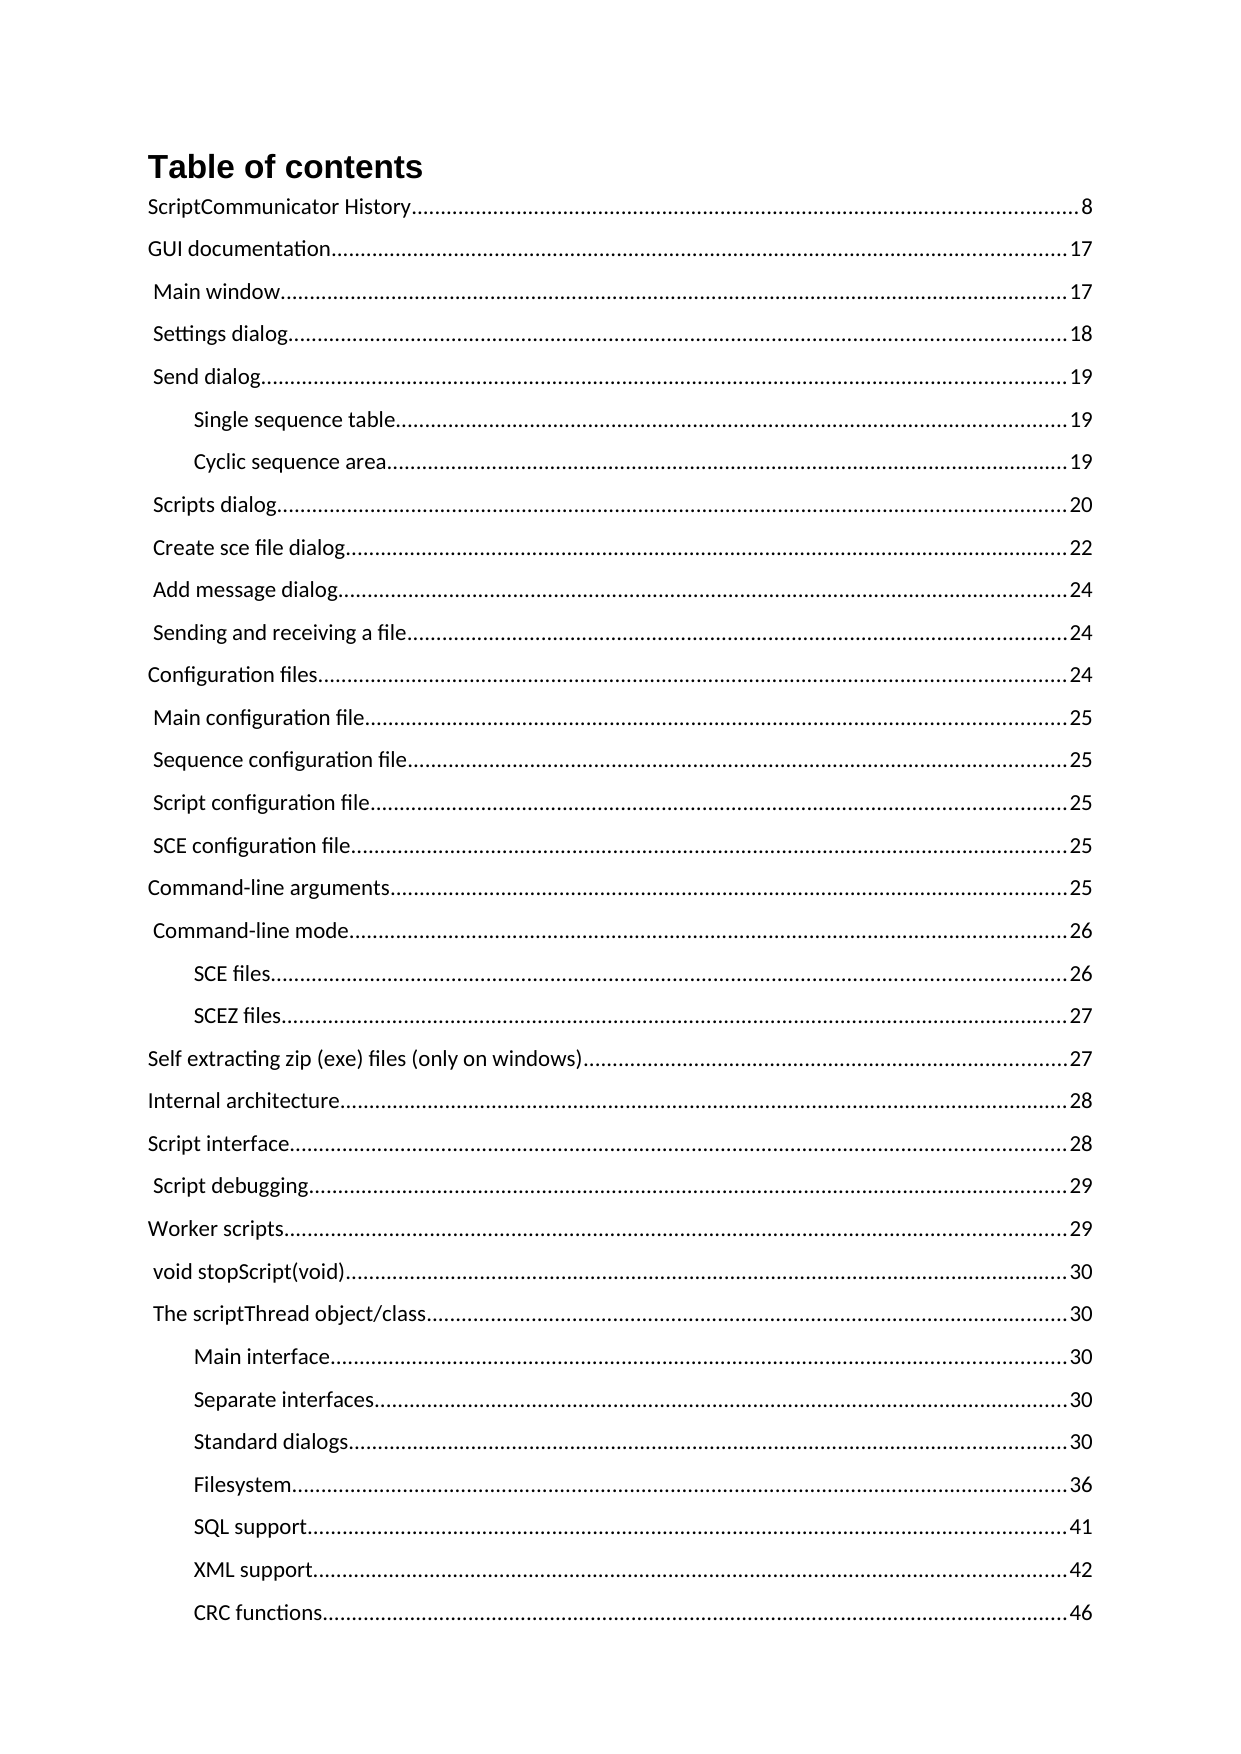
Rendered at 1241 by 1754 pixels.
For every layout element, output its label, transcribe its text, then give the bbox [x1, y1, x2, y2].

text Script interface 28 [148, 1129, 1093, 1157]
text Filesystem 36 [193, 1470, 1093, 1498]
text Worker scripts 29 [148, 1214, 1093, 1242]
text ScriptCommunicator History 8 [148, 192, 1093, 220]
text SCEZ files 27 [193, 1001, 1093, 1029]
text CRC functions 46 [193, 1598, 1093, 1626]
text Add message dialog 24 [153, 575, 1093, 603]
text Sending and receiving a file 24 [153, 618, 1093, 646]
text Separate interfaces 30 [193, 1385, 1093, 1413]
text void stopScript(void) 30 [153, 1257, 1093, 1285]
text Sequence configuration file 25 [153, 746, 1093, 774]
text Configuration files 24 [148, 660, 1093, 688]
text XML support 42 [193, 1555, 1093, 1583]
text Settings dialog 18 [153, 319, 1093, 348]
text Main configuration file 25 [153, 703, 1093, 731]
text Main interface 30 [193, 1342, 1093, 1370]
text SCE files 26 [193, 959, 1093, 987]
text SCE configuration file 25 [153, 831, 1093, 859]
text Script debugging 29 [153, 1172, 1093, 1200]
text Cyclic sequence area 19 [193, 447, 1093, 475]
text The scriptThread object/class 30 [153, 1299, 1093, 1327]
text Scripts dialog 20 [153, 490, 1093, 518]
text Single sequence table 19 [193, 405, 1093, 433]
text Main window 17 [153, 277, 1093, 305]
text Command-line mode 26 [153, 916, 1093, 944]
text Standard dialogs 30 [193, 1427, 1093, 1455]
subtitle Table of contents [148, 148, 1093, 186]
text Internal architecture 28 [148, 1086, 1093, 1114]
text Create sce file dialog 22 [153, 533, 1093, 561]
text SQL support 41 [193, 1512, 1093, 1541]
text GUI documentation 17 [148, 234, 1093, 262]
text Send dialog 19 [153, 362, 1093, 390]
text Self extracting zip (exe) files (only on windows) 27 [148, 1044, 1093, 1072]
text Script configuration file 25 [153, 788, 1093, 816]
text Command-line arguments 25 [148, 873, 1093, 901]
